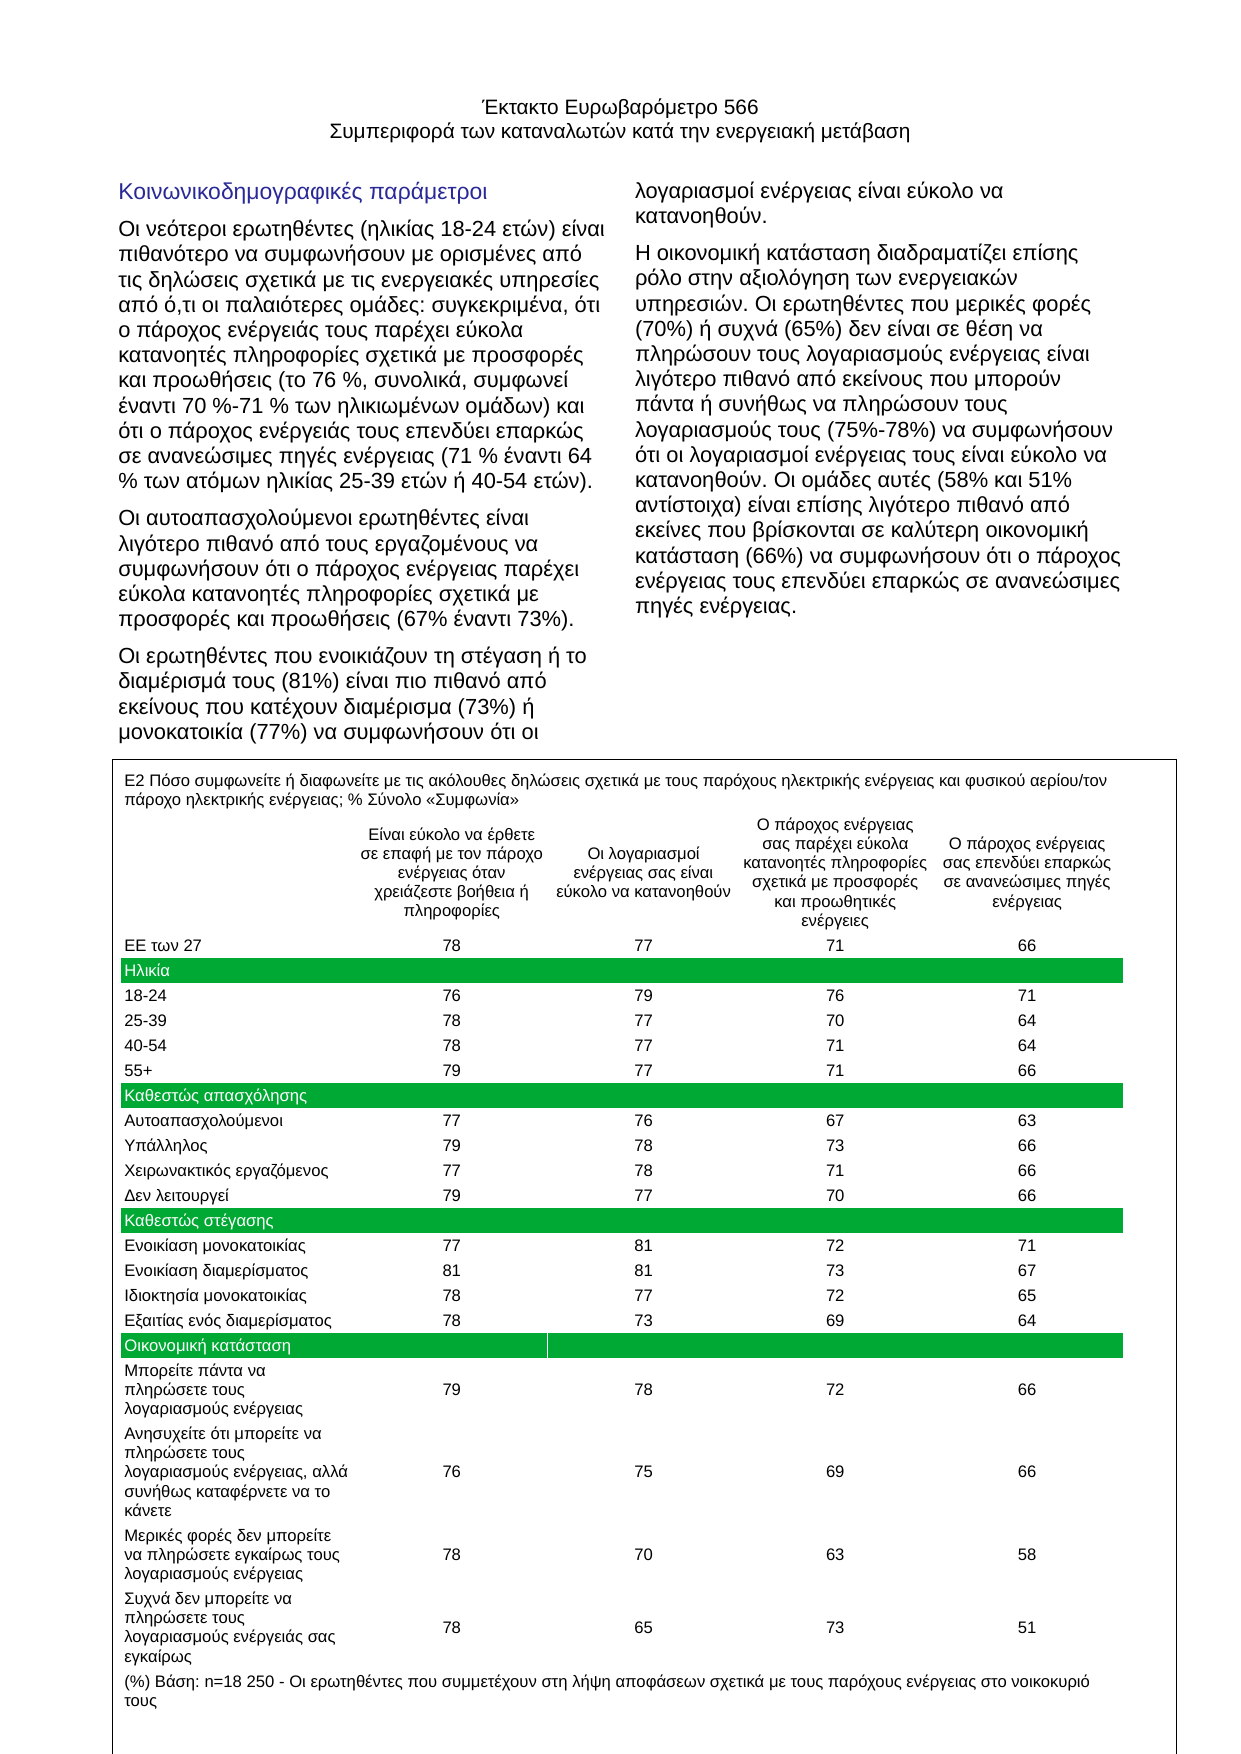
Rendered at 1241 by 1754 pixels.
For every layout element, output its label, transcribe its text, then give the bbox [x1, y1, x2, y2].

table_cell [356, 1333, 547, 1358]
table_cell 77 [356, 1158, 547, 1183]
table_cell 78 [356, 1283, 547, 1308]
table_cell Μπορείτε πάντα να πληρώσετε τους λογαριασμούς ενέργειας [121, 1358, 356, 1421]
table_cell 78 [548, 1133, 739, 1158]
table_cell 81 [356, 1258, 547, 1283]
table_cell 64 [931, 1308, 1123, 1333]
table_cell Υπάλληλος [121, 1133, 356, 1158]
table_cell 63 [739, 1523, 931, 1586]
table_cell Χειρωνακτικός εργαζόμενος [121, 1158, 356, 1183]
table_cell 72 [739, 1358, 931, 1421]
table_cell 70 [548, 1523, 739, 1586]
table_cell Μερικές φορές δεν μπορείτε να πληρώσετε εγκαίρως τους λογαριασμούς ενέργειας [121, 1523, 356, 1586]
table_cell 71 [739, 1058, 931, 1083]
table_cell 66 [931, 1158, 1123, 1183]
table_cell 78 [356, 933, 547, 958]
table_cell Καθεστώς απασχόλησης [121, 1083, 1123, 1108]
table_cell 79 [548, 983, 739, 1008]
table_cell [931, 1333, 1123, 1358]
table_cell [548, 1333, 739, 1358]
table_cell 76 [356, 1421, 547, 1523]
table_cell 66 [931, 1358, 1123, 1421]
table_cell 77 [548, 1183, 739, 1208]
table_cell 75 [548, 1421, 739, 1523]
table_cell 58 [931, 1523, 1123, 1586]
table_cell Εξαιτίας ενός διαμερίσματος [121, 1308, 356, 1333]
table_cell Οικονομική κατάσταση [121, 1333, 356, 1358]
table_cell 65 [548, 1586, 739, 1668]
text Η οικονομική κατάσταση διαδραματίζει επίσης ρόλο στην αξιολόγηση των ενεργειακών υπηρεσιών. Οι ερωτηθέντες που μερικές φορές (70%) ή συχνά (65%) δεν είναι σε θέση να πληρώσουν τους λογαριασμούς ενέργειας είναι λιγότερο πιθανό από εκείνους που μπορούν πάντα ή συνήθως να πληρώσουν τους λογαριασμούς τους (75%-78%) να συμφωνήσουν ότι οι λογαριασμοί ενέργειας τους είναι εύκολο να κατανοηθούν. Οι ομάδες αυτές (58% και 51% αντίστοιχα) είναι επίσης λιγότερο πιθανό από εκείνες που βρίσκονται σε καλύτερη οικονομική κατάσταση (66%) να συμφωνήσουν ότι ο πάροχος ενέργειας τους επενδύει επαρκώς σε ανανεώσιμες πηγές ενέργειας. [635, 240, 1122, 618]
table_cell Οι λογαριασμοί ενέργειας σας είναι εύκολο να κατανοηθούν [548, 812, 739, 933]
table_cell 71 [931, 983, 1123, 1008]
table_cell 79 [356, 1183, 547, 1208]
table_cell 71 [739, 1158, 931, 1183]
table_cell Συχνά δεν μπορείτε να πληρώσετε τους λογαριασμούς ενέργειάς σας εγκαίρως [121, 1586, 356, 1668]
text Οι αυτοαπασχολούμενοι ερωτηθέντες είναι λιγότερο πιθανό από τους εργαζομένους να συμφωνήσουν ότι ο πάροχος ενέργειας παρέχει εύκολα κατανοητές πληροφορίες σχετικά με προσφορές και προωθήσεις (67% έναντι 73%). [118, 505, 605, 631]
table_cell Ο πάροχος ενέργειας σας παρέχει εύκολα κατανοητές πληροφορίες σχετικά με προσφορές και προωθητικές ενέργειες [739, 812, 931, 933]
text λογαριασμοί ενέργειας είναι εύκολο να κατανοηθούν. [635, 178, 1122, 228]
table_cell 73 [739, 1133, 931, 1158]
table_cell 81 [548, 1258, 739, 1283]
table_cell 64 [931, 1033, 1123, 1058]
table_cell 78 [356, 1586, 547, 1668]
table_cell 18-24 [121, 983, 356, 1008]
table_cell 77 [548, 1008, 739, 1033]
table_cell ΕΕ των 27 [121, 933, 356, 958]
table_cell 78 [356, 1523, 547, 1586]
table_cell 25-39 [121, 1008, 356, 1033]
table_cell 79 [356, 1358, 547, 1421]
table_cell 79 [356, 1058, 547, 1083]
table_cell Αυτοαπασχολούμενοι [121, 1108, 356, 1133]
table_cell 77 [548, 1283, 739, 1308]
table_cell 69 [739, 1421, 931, 1523]
table_cell 72 [739, 1283, 931, 1308]
table_cell (%) Βάση: n=18 250 - Οι ερωτηθέντες που συμμετέχουν στη λήψη αποφάσεων σχετικά με τους παρόχους ενέργειας στο νοικοκυριό τους [121, 1669, 1123, 1713]
table_cell 73 [739, 1586, 931, 1668]
table_cell 77 [548, 1033, 739, 1058]
table_cell 70 [739, 1183, 931, 1208]
table_cell 76 [739, 983, 931, 1008]
table_cell 77 [356, 1233, 547, 1258]
table_cell 40-54 [121, 1033, 356, 1058]
table_cell 77 [548, 1058, 739, 1083]
table_cell 71 [931, 1233, 1123, 1258]
table_cell 72 [739, 1233, 931, 1258]
table_cell 73 [548, 1308, 739, 1333]
table_cell 66 [931, 1133, 1123, 1158]
table_cell 66 [931, 1183, 1123, 1208]
table_cell Ενοικίαση διαμερίσματος [121, 1258, 356, 1283]
table_cell 73 [739, 1258, 931, 1283]
table_cell Είναι εύκολο να έρθετε σε επαφή με τον πάροχο ενέργειας όταν χρειάζεστε βοήθεια ή πληροφορίες [356, 812, 547, 933]
table_cell 77 [356, 1108, 547, 1133]
table_cell Δεν λειτουργεί [121, 1183, 356, 1208]
text Οι ερωτηθέντες που ενοικιάζουν τη στέγαση ή το διαμέρισμά τους (81%) είναι πιο πιθανό από εκείνους που κατέχουν διαμέρισμα (73%) ή μονοκατοικία (77%) να συμφωνήσουν ότι οι [118, 643, 605, 744]
table_cell 66 [931, 1421, 1123, 1523]
table_cell 67 [931, 1258, 1123, 1283]
table_cell 66 [931, 933, 1123, 958]
table_cell [121, 812, 356, 933]
table_cell Ηλικία [121, 958, 1123, 983]
table_cell 78 [548, 1158, 739, 1183]
table_cell 76 [356, 983, 547, 1008]
table_cell 70 [739, 1008, 931, 1033]
table_cell 51 [931, 1586, 1123, 1668]
table_cell 64 [931, 1008, 1123, 1033]
table_cell Ιδιοκτησία μονοκατοικίας [121, 1283, 356, 1308]
table_cell 78 [356, 1033, 547, 1058]
table_cell 66 [931, 1058, 1123, 1083]
table_cell 78 [548, 1358, 739, 1421]
table_cell 76 [548, 1108, 739, 1133]
table_cell 78 [356, 1008, 547, 1033]
table_cell Ανησυχείτε ότι μπορείτε να πληρώσετε τους λογαριασμούς ενέργειας, αλλά συνήθως καταφέρνετε να το κάνετε [121, 1421, 356, 1523]
table_cell Ο πάροχος ενέργειας σας επενδύει επαρκώς σε ανανεώσιμες πηγές ενέργειας [931, 812, 1123, 933]
text [113, 760, 1176, 1754]
table_cell 71 [739, 933, 931, 958]
text Οι νεότεροι ερωτηθέντες (ηλικίας 18-24 ετών) είναι πιθανότερο να συμφωνήσουν με ορισμένες από τις δηλώσεις σχετικά με τις ενεργειακές υπηρεσίες από ό,τι οι παλαιότερες ομάδες: συγκεκριμένα, ότι ο πάροχος ενέργειάς τους παρέχει εύκολα κατανοητές πληροφορίες σχετικά με προσφορές και προωθήσεις (το 76 %, συνολικά, συμφωνεί έναντι 70 %-71 % των ηλικιωμένων ομάδων) και ότι ο πάροχος ενέργειάς τους επενδύει επαρκώς σε ανανεώσιμες πηγές ενέργειας (71 % έναντι 64 % των ατόμων ηλικίας 25-39 ετών ή 40-54 ετών). [118, 216, 605, 493]
table_cell Καθεστώς στέγασης [121, 1208, 1123, 1233]
table_cell 63 [931, 1108, 1123, 1133]
table_cell 69 [739, 1308, 931, 1333]
table_cell 67 [739, 1108, 931, 1133]
table_cell 55+ [121, 1058, 356, 1083]
table_cell 65 [931, 1283, 1123, 1308]
table_cell 81 [548, 1233, 739, 1258]
table_cell Ενοικίαση μονοκατοικίας [121, 1233, 356, 1258]
table_cell [739, 1333, 931, 1358]
text Κοινωνικοδημογραφικές παράμετροι [118, 178, 605, 204]
table_cell 78 [356, 1308, 547, 1333]
table_cell 77 [548, 933, 739, 958]
table_cell 79 [356, 1133, 547, 1158]
table_cell 71 [739, 1033, 931, 1058]
table_header Ε2 Πόσο συμφωνείτε ή διαφωνείτε με τις ακόλουθες δηλώσεις σχετικά με τους παρόχους ηλεκτρικής ενέργειας και φυσικού αερίου/τον πάροχο ηλεκτρικής ενέργειας; % Σύνολο «Συμφωνία» [121, 768, 1123, 812]
